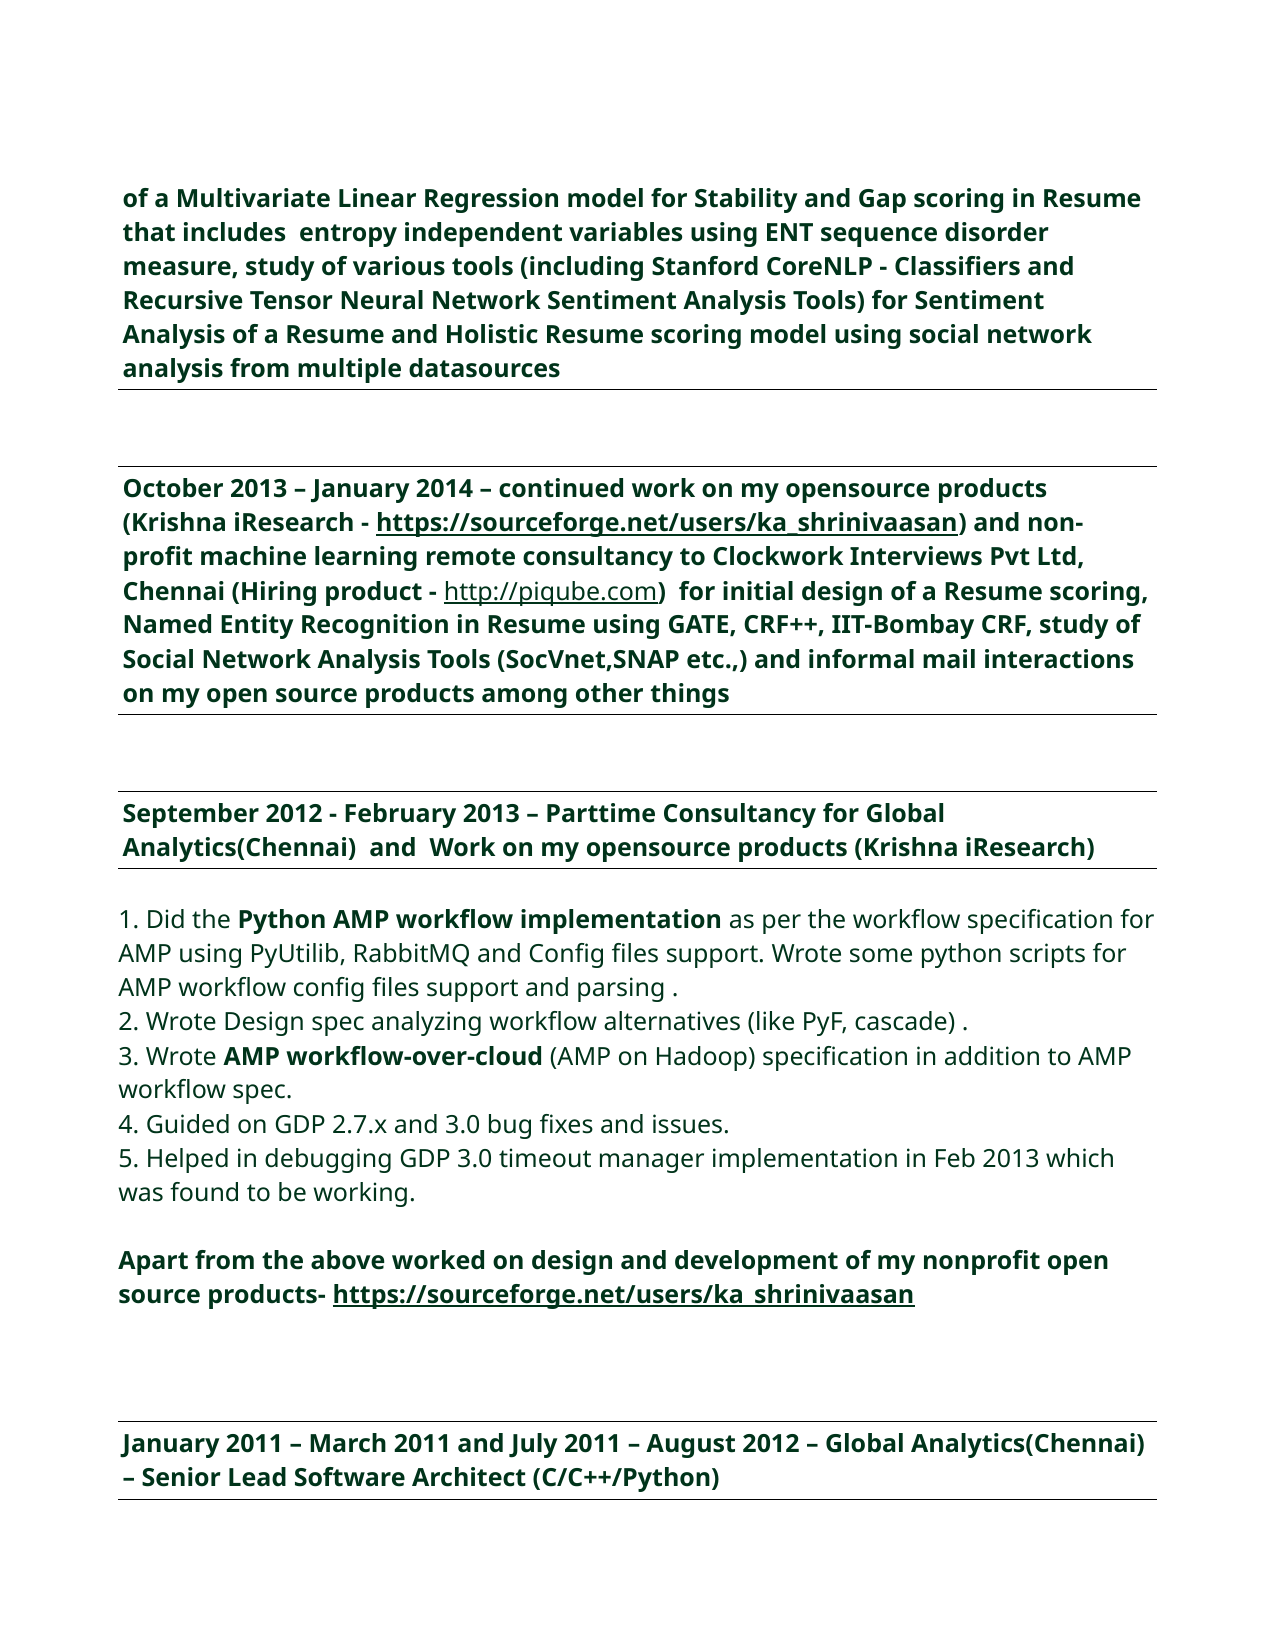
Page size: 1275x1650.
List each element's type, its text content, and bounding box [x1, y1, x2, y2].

text 1. Did the Python AMP workflow implementation as per the workflow specification for AMP using PyUtilib, RabbitMQ and Config files support. Wrote some python scripts for AMP workflow config files support and parsing . [118, 902, 1157, 1004]
text 3. Wrote AMP workflow-over-cloud (AMP on Hadoop) specification in addition to AMP workflow spec. [118, 1038, 1157, 1106]
text October 2013 – January 2014 – continued work on my opensource products (Krishna iResearch - https://sourceforge.net/users/ka_shrinivaasan) and non-profit machine learning remote consultancy to Clockwork Interviews Pvt Ltd, Chennai (Hiring product - http://piqube.com) for initial design of a Resume scoring, Named Entity Recognition in Resume using GATE, CRF++, IIT-Bombay CRF, study of Social Network Analysis Tools (SocVnet,SNAP etc.,) and informal mail interactions on my open source products among other things [118, 467, 1157, 714]
text 5. Helped in debugging GDP 3.0 timeout manager implementation in Feb 2013 which was found to be working. [118, 1140, 1157, 1208]
text 2. Wrote Design spec analyzing workflow alternatives (like PyF, cascade) . [118, 1004, 1157, 1038]
text 4. Guided on GDP 2.7.x and 3.0 bug fixes and issues. [118, 1106, 1157, 1140]
text September 2012 - February 2013 – Parttime Consultancy for Global Analytics(Chennai) and Work on my opensource products (Krishna iResearch) [118, 792, 1157, 868]
text of a Multivariate Linear Regression model for Stability and Gap scoring in Resume that includes entropy independent variables using ENT sequence disorder measure, study of various tools (including Stanford CoreNLP - Classifiers and Recursive Tensor Neural Network Sentiment Analysis Tools) for Sentiment Analysis of a Resume and Holistic Resume scoring model using social network analysis from multiple datasources [118, 176, 1157, 389]
text January 2011 – March 2011 and July 2011 – August 2012 – Global Analytics(Chennai) – Senior Lead Software Architect (C/C++/Python) [118, 1422, 1157, 1499]
text Apart from the above worked on design and development of my nonprofit open source products- https://sourceforge.net/users/ka_shrinivaasan [118, 1242, 1157, 1311]
